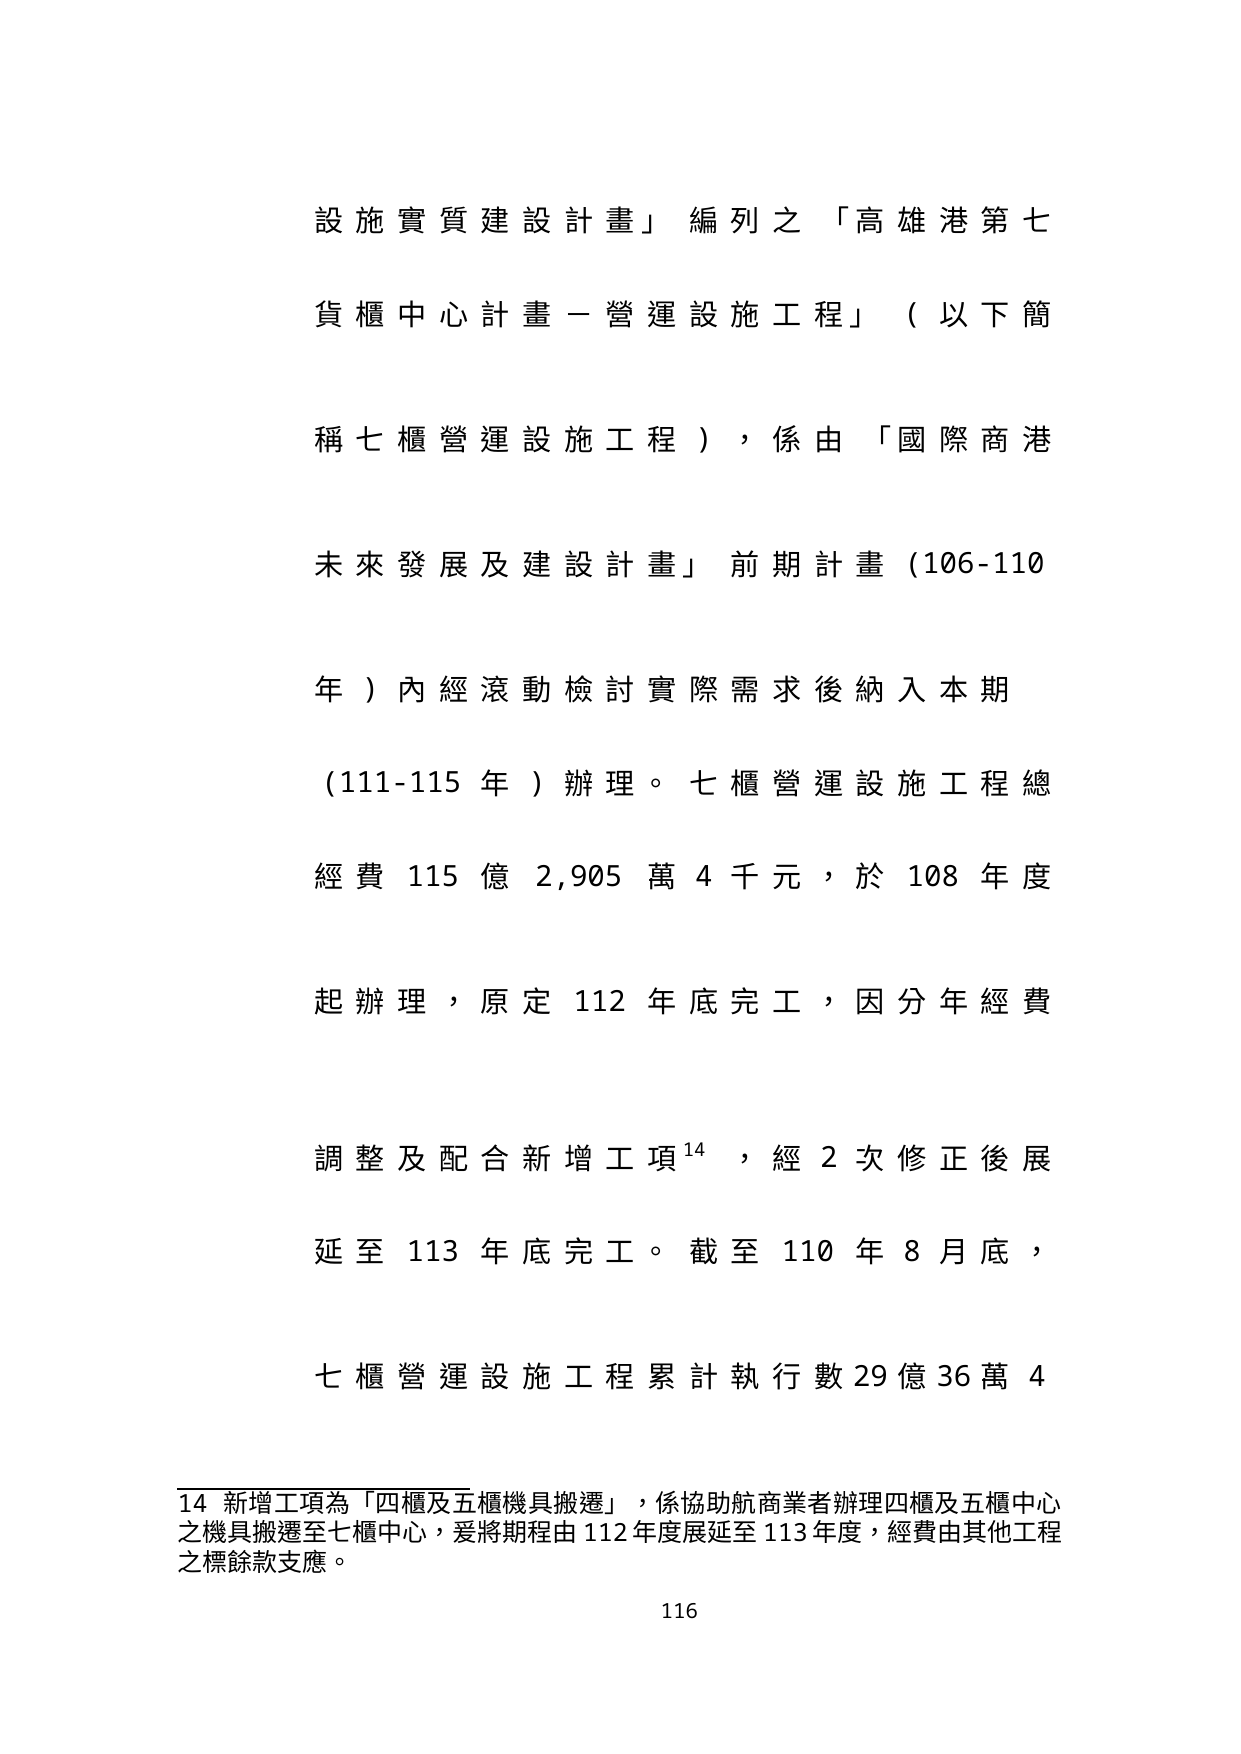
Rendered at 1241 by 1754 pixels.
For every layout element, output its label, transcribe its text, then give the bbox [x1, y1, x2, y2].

text 新增工項為「四櫃及五櫃機具搬遷」，係協助航商業者辦理四櫃及五櫃中心之機具搬遷至七櫃中心，爰將期程由112年度展延至113年度，經費由其他工程之標餘款支應。 [177, 1489, 1063, 1577]
text 設施實質建設計畫」編列之「高雄港第七貨櫃中心計畫－營運設施工程」(以下簡稱七櫃營運設施工程)，係由「國際商港未來發展及建設計畫」前期計畫(106-110年)內經滾動檢討實際需求後納入本期(111-115年)辦理。七櫃營運設施工程總經費115億2,905萬4千元，於108年度起辦理，原定112年底完工，因分年經費調整及配合新增工項，經2次修正後展延至113年底完工。截至110年8月底，七櫃營運設施工程累計執行數29億36萬4 [271, 177, 1058, 1427]
